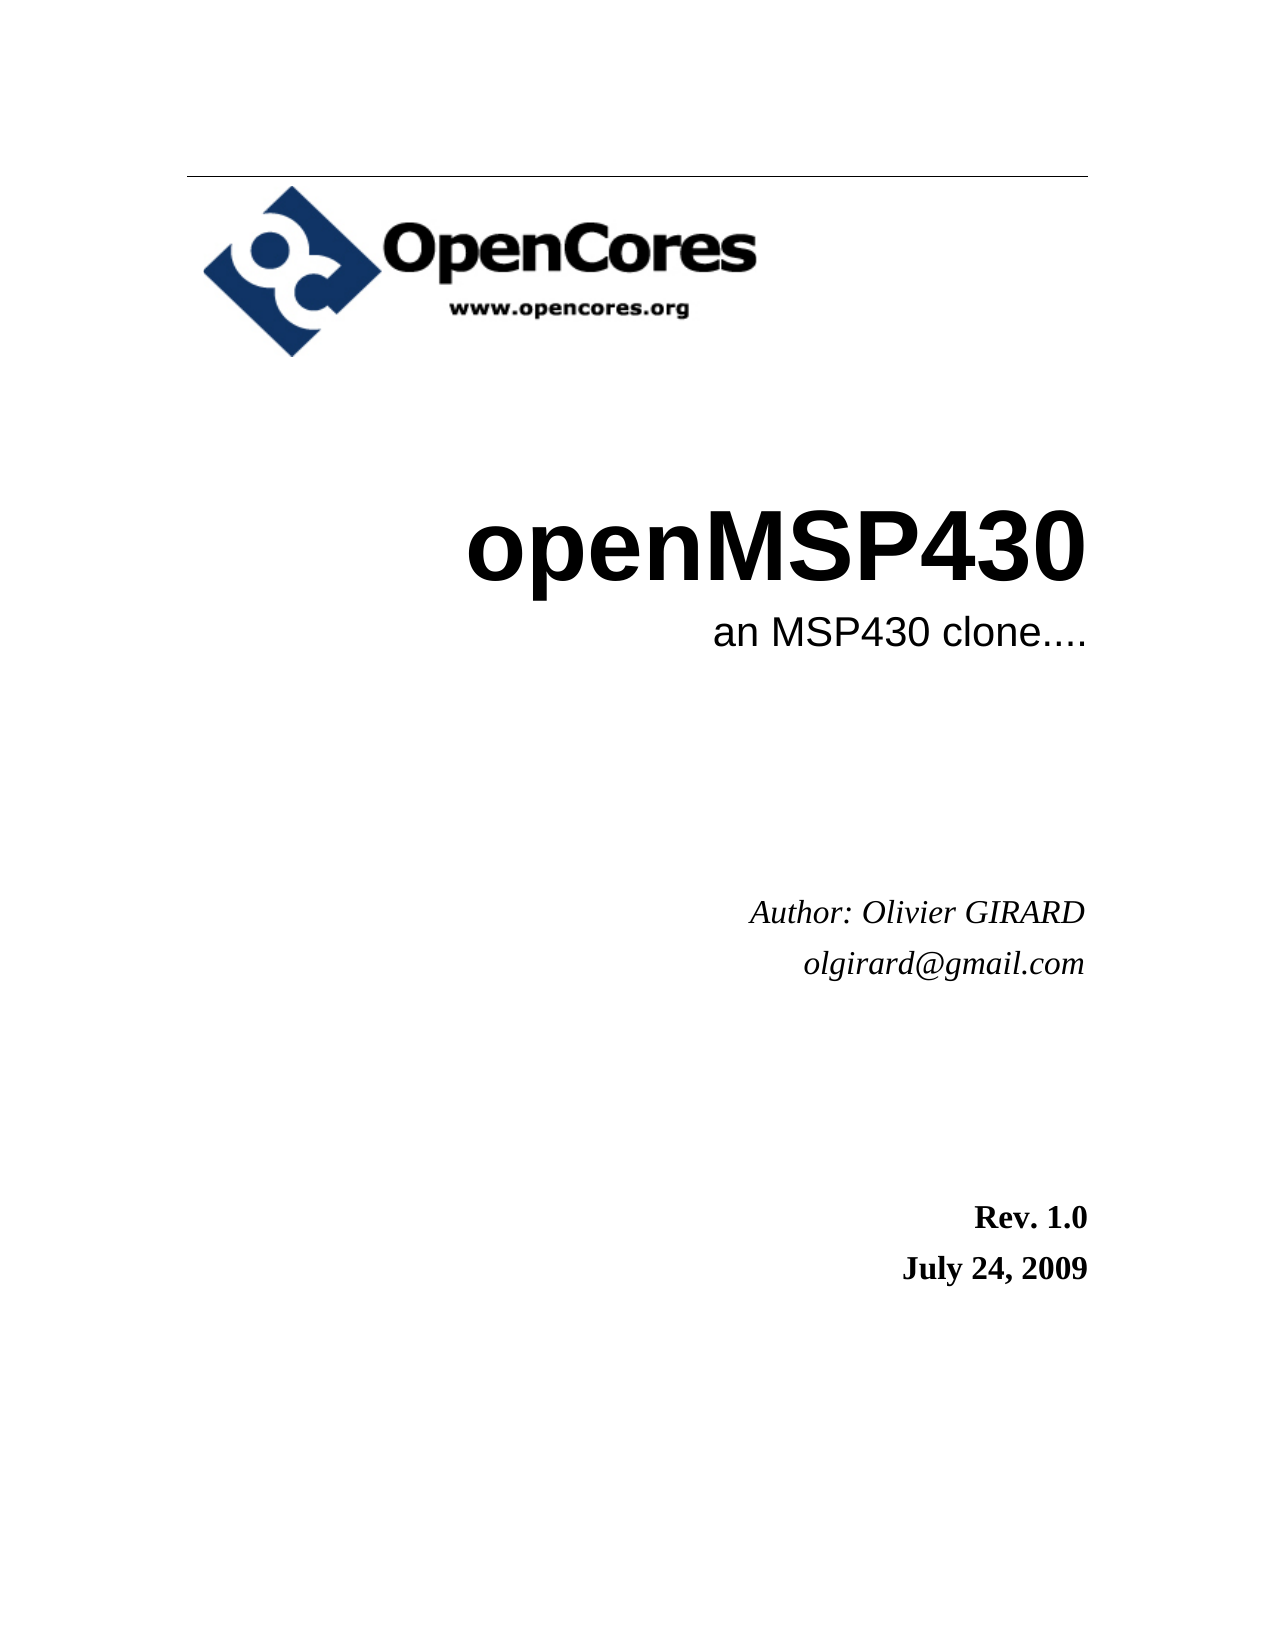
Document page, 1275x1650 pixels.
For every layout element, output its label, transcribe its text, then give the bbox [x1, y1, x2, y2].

text olgirard@gmail.com [187, 943, 1088, 981]
picture [203, 186, 757, 357]
title openMSP430 [187, 486, 1088, 601]
text Author: Olivier GIRARD [187, 892, 1088, 931]
text Rev. 1.0 [187, 1197, 1088, 1236]
text July 24, 2009 [187, 1248, 1088, 1286]
text an MSP430 clone.... [187, 607, 1088, 655]
